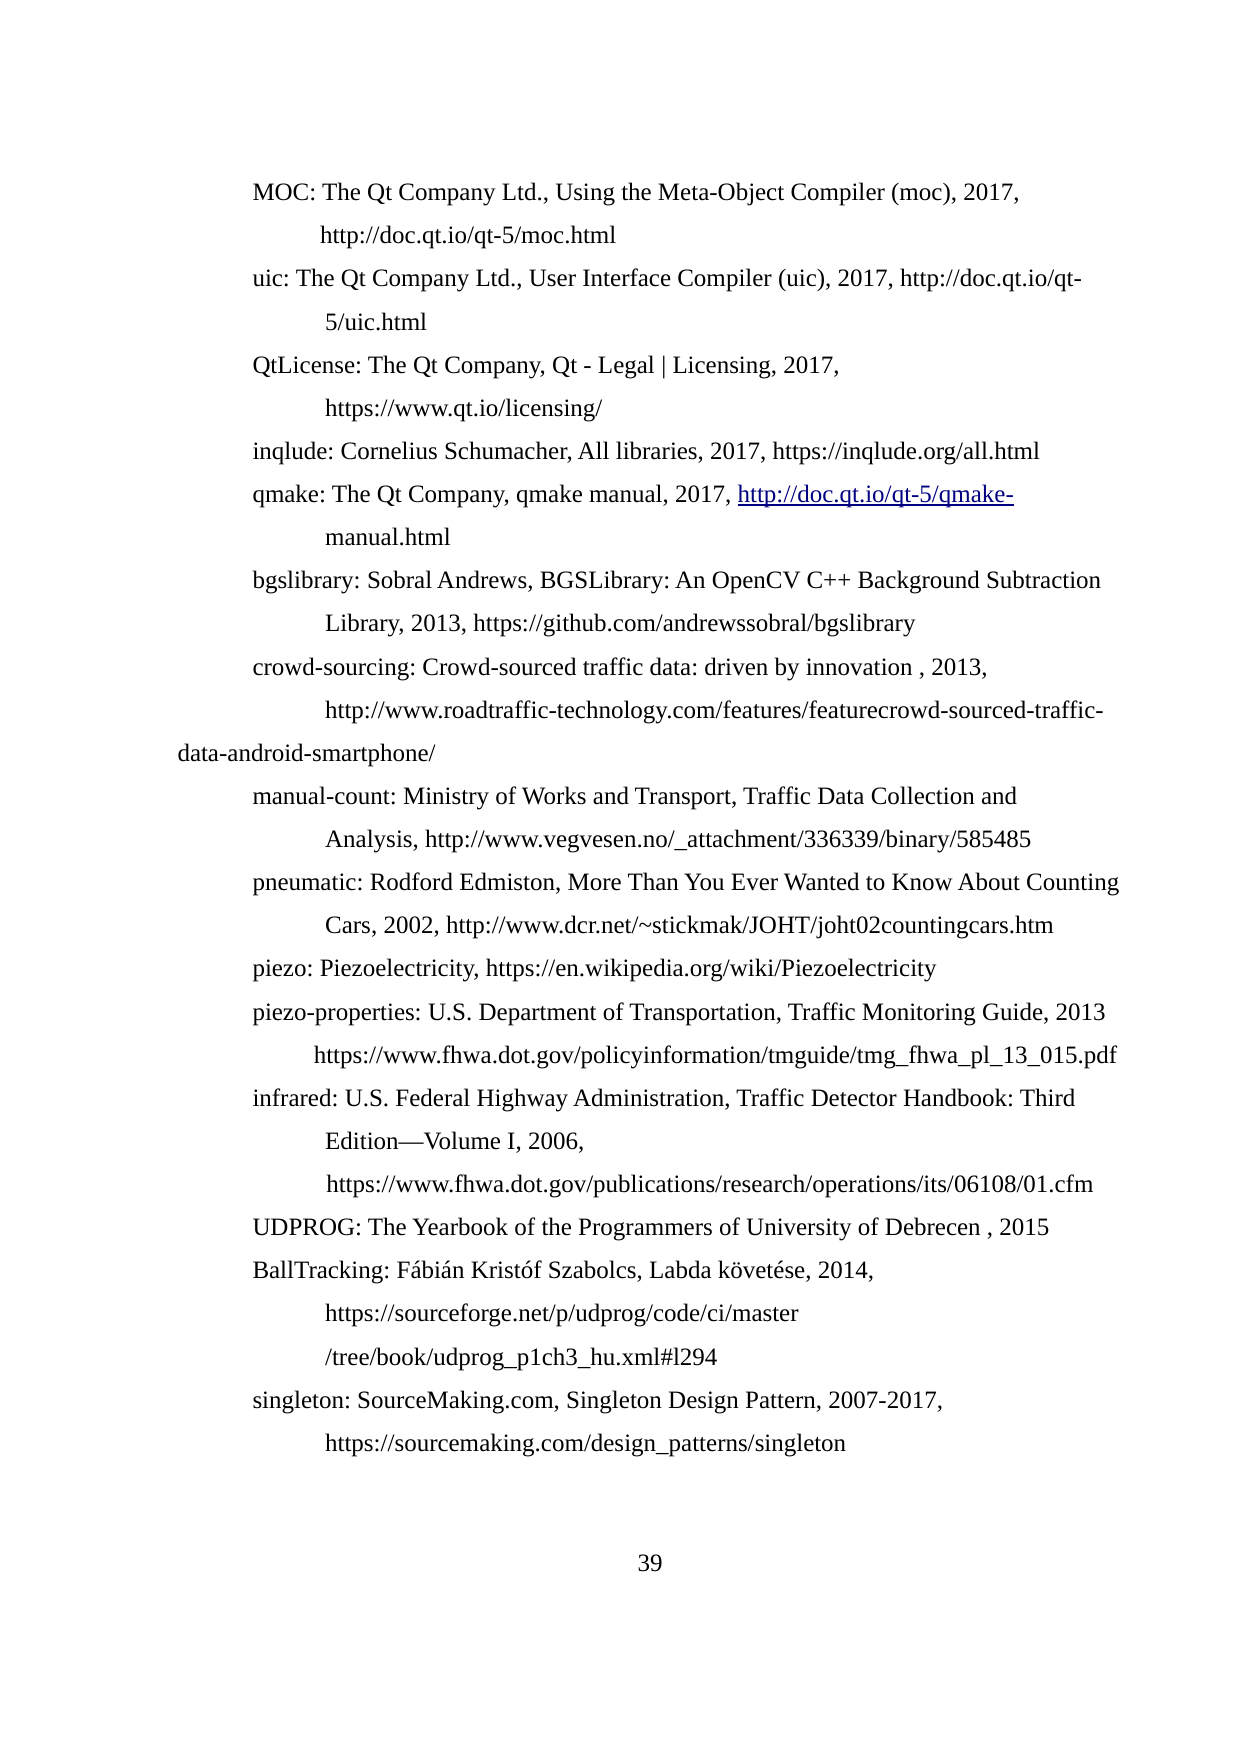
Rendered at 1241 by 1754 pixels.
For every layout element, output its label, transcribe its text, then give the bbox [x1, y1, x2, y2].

text UDPROG: The Yearbook of the Programmers of University of Debrecen , 2015 [177, 1212, 1122, 1241]
text inqlude: Cornelius Schumacher, All libraries, 2017, https://inqlude.org/all.html [177, 436, 1122, 465]
text BallTracking: Fábián Kristóf Szabolcs, Labda követése, 2014, https://sourceforge.net/p/udprog/code/ci/master [177, 1255, 1122, 1327]
text pneumatic: Rodford Edmiston, More Than You Ever Wanted to Know About Counting Cars, 2002, http://www.dcr.net/~stickmak/JOHT/joht02countingcars.htm [177, 867, 1122, 939]
text piezo-properties: U.S. Department of Transportation, Traffic Monitoring Guide, 2013 https://www.fhwa.dot.gov/policyinformation/tmguide/tmg_fhwa_pl_13_015.pdf [177, 997, 1122, 1068]
text QtLicense: The Qt Company, Qt - Legal | Licensing, 2017, https://www.qt.io/licensing/ [177, 350, 1122, 422]
text bgslibrary: Sobral Andrews, BGSLibrary: An OpenCV C++ Background Subtraction Library, 2013, https://github.com/andrewssobral/bgslibrary [177, 565, 1122, 637]
text manual-count: Ministry of Works and Transport, Traffic Data Collection and Analysis, http://www.vegvesen.no/_attachment/336339/binary/585485 [177, 781, 1122, 853]
text MOC: The Qt Company Ltd., Using the Meta-Object Compiler (moc), 2017, http://doc.qt.io/qt-5/moc.html [177, 177, 1122, 249]
text infrared: U.S. Federal Highway Administration, Traffic Detector Handbook: Third Edition—Volume I, 2006, https://www.fhwa.dot.gov/publications/research/operations/its/06108/01.cfm [177, 1083, 1122, 1198]
text crowd-sourcing: Crowd-sourced traffic data: driven by innovation , 2013, http://www.roadtraffic-technology.com/features/featurecrowd-sourced-traffic-data-android-smartphone/ [177, 652, 1122, 767]
text uic: The Qt Company Ltd., User Interface Compiler (uic), 2017, http://doc.qt.io/qt- 5/uic.html [177, 263, 1122, 335]
text singleton: SourceMaking.com, Singleton Design Pattern, 2007-2017, https://sourcemaking.com/design_patterns/singleton [177, 1385, 1122, 1457]
text piezo: Piezoelectricity, https://en.wikipedia.org/wiki/Piezoelectricity [177, 953, 1122, 982]
text /tree/book/udprog_p1ch3_hu.xml#l294 [177, 1342, 1122, 1370]
text qmake: The Qt Company, qmake manual, 2017, http://doc.qt.io/qt-5/qmake- manual.html [177, 479, 1122, 551]
